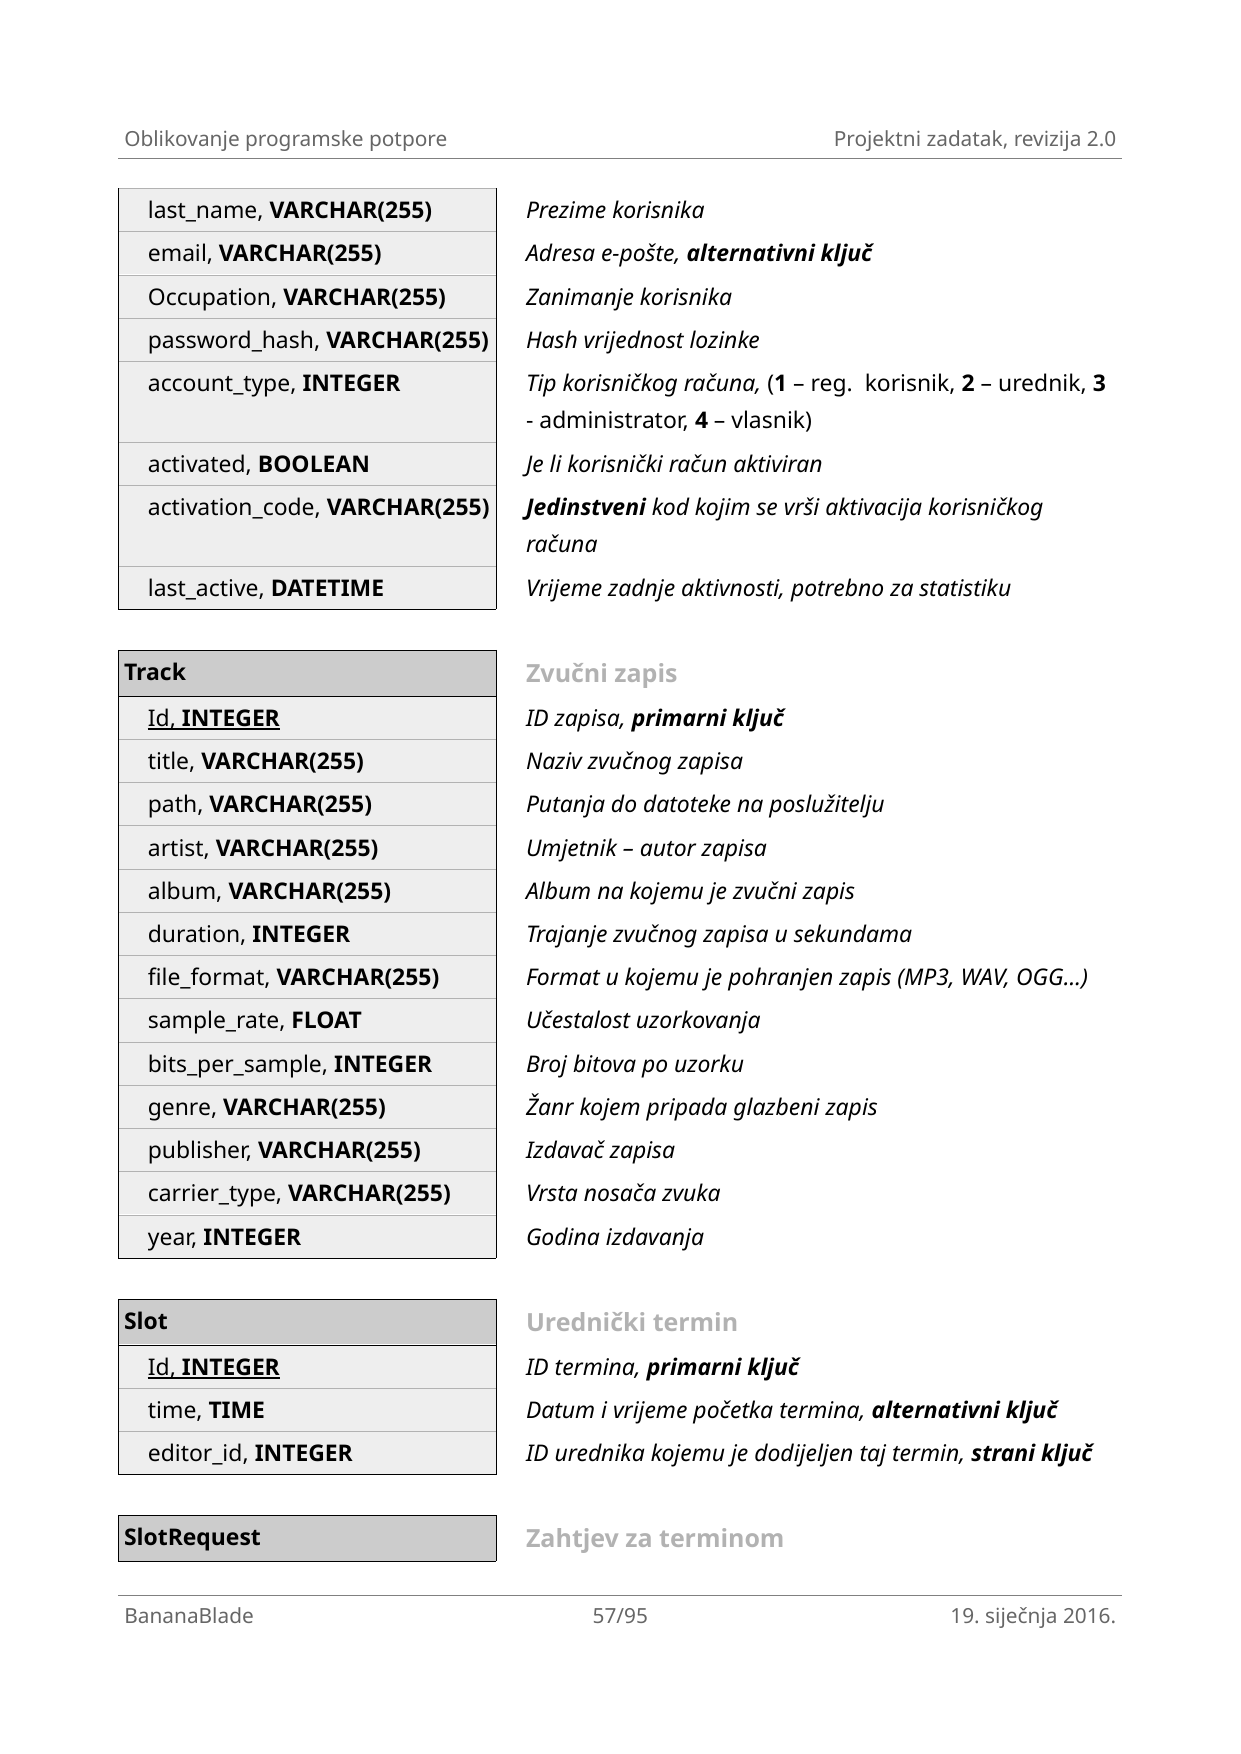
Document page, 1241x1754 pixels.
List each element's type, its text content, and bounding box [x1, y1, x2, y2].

table_cell Id, INTEGER [119, 697, 496, 739]
table_cell artist, VARCHAR(255) [119, 826, 496, 869]
table_cell activation_code, VARCHAR(255) [119, 486, 496, 566]
table_cell file_format, VARCHAR(255) [119, 956, 496, 998]
table_cell Putanja do datoteke na poslužitelju [497, 782, 1123, 825]
table_cell Jedinstveni kod kojim se vrši aktivacija korisničkog računa [497, 485, 1123, 566]
table_cell bits_per_sample, INTEGER [119, 1043, 496, 1085]
table_cell ID urednika kojemu je dodijeljen taj termin, strani ključ [497, 1431, 1123, 1474]
table_cell Album na kojemu je zvučni zapis [497, 869, 1123, 912]
table_cell Datum i vrijeme početka termina, alternativni ključ [497, 1388, 1123, 1431]
table_cell Naziv zvučnog zapisa [497, 739, 1123, 782]
table_cell account_type, INTEGER [119, 362, 496, 442]
table_header Zvučni zapis [497, 650, 1123, 696]
table_cell last_name, VARCHAR(255) [119, 189, 496, 231]
table_cell sample_rate, FLOAT [119, 999, 496, 1042]
table_cell Adresa e-pošte, alternativni ključ [497, 231, 1123, 274]
table_cell time, TIME [119, 1389, 496, 1431]
table_cell Format u kojemu je pohranjen zapis (MP3, WAV, OGG...) [497, 955, 1123, 998]
table_cell publisher, VARCHAR(255) [119, 1129, 496, 1171]
table_cell path, VARCHAR(255) [119, 783, 496, 825]
table_cell Tip korisničkog računa, (1 – reg. korisnik, 2 – urednik, 3 - administrator, 4 – vlasnik) [497, 361, 1123, 442]
table_cell Učestalost uzorkovanja [497, 998, 1123, 1042]
table_cell Je li korisnički račun aktiviran [497, 442, 1123, 485]
table_cell genre, VARCHAR(255) [119, 1086, 496, 1128]
table_cell email, VARCHAR(255) [119, 232, 496, 274]
table_cell ID zapisa, primarni ključ [497, 696, 1123, 739]
table_cell Žanr kojem pripada glazbeni zapis [497, 1085, 1123, 1128]
table_cell album, VARCHAR(255) [119, 870, 496, 912]
table_cell Trajanje zvučnog zapisa u sekundama [497, 912, 1123, 955]
table_cell Id, INTEGER [119, 1346, 496, 1388]
table_cell Zanimanje korisnika [497, 275, 1123, 318]
table_cell Vrijeme zadnje aktivnosti, potrebno za statistiku [497, 566, 1123, 609]
table_cell Prezime korisnika [497, 188, 1123, 231]
table_cell Vrsta nosača zvuka [497, 1171, 1123, 1214]
table_cell year, INTEGER [119, 1216, 496, 1258]
table_cell Occupation, VARCHAR(255) [119, 276, 496, 318]
table_cell carrier_type, VARCHAR(255) [119, 1172, 496, 1214]
table_cell Izdavač zapisa [497, 1128, 1123, 1171]
table_cell title, VARCHAR(255) [119, 740, 496, 782]
table_cell Broj bitova po uzorku [497, 1042, 1123, 1085]
table_header SlotRequest [119, 1516, 496, 1561]
table_cell Hash vrijednost lozinke [497, 318, 1123, 361]
table_cell duration, INTEGER [119, 913, 496, 955]
table_header Zahtjev za terminom [497, 1515, 1123, 1561]
table_cell editor_id, INTEGER [119, 1432, 496, 1474]
table_cell Godina izdavanja [497, 1215, 1123, 1258]
table_cell activated, BOOLEAN [119, 443, 496, 485]
table_cell last_active, DATETIME [119, 567, 496, 609]
table_cell ID termina, primarni ključ [497, 1345, 1123, 1388]
table_cell password_hash, VARCHAR(255) [119, 319, 496, 361]
table_cell Umjetnik – autor zapisa [497, 825, 1123, 869]
table_header Slot [119, 1300, 496, 1344]
table_header Urednički termin [497, 1299, 1123, 1344]
table_header Track [119, 651, 496, 696]
